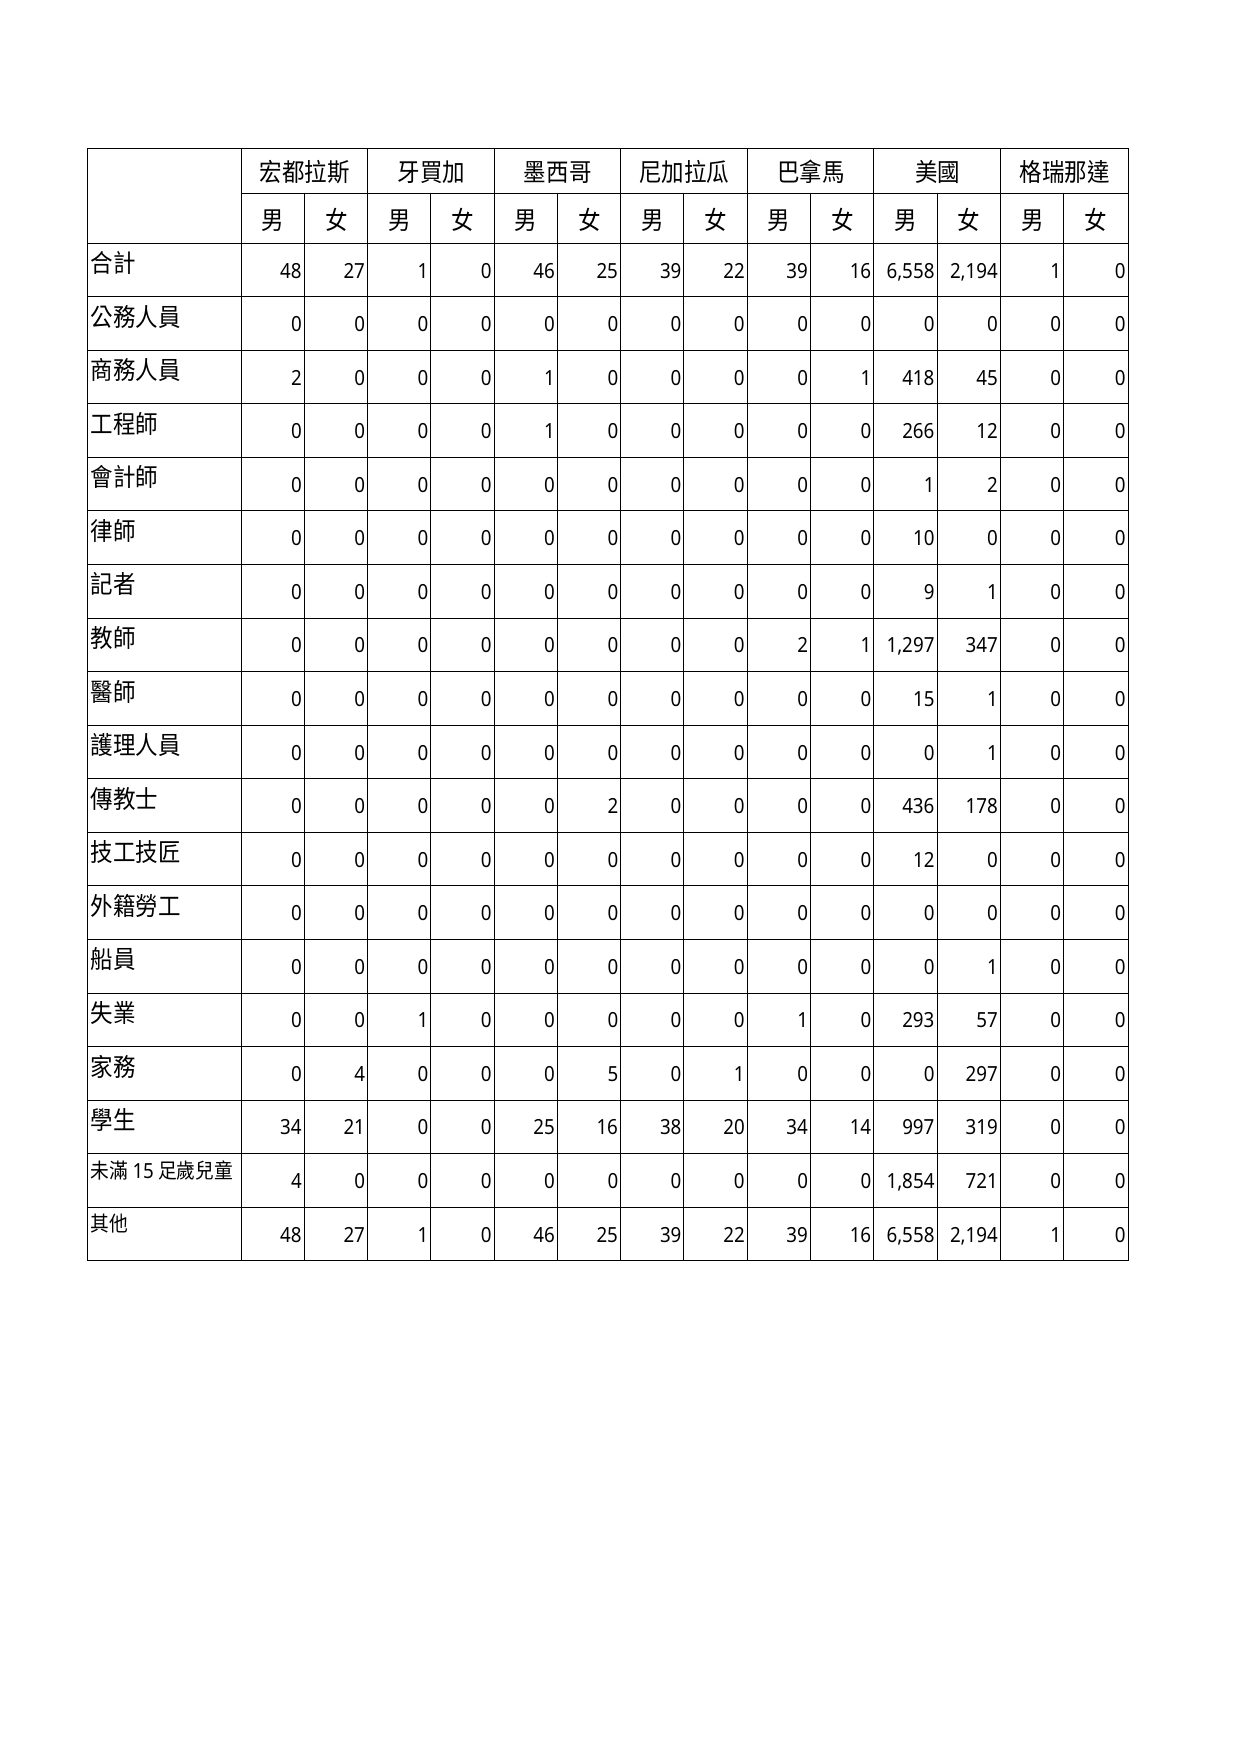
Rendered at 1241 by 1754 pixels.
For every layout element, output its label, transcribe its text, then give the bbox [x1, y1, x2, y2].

table_cell 0 [1064, 672, 1128, 724]
table_cell 0 [305, 886, 367, 939]
table_cell 4 [242, 1154, 304, 1207]
table_cell 合計 [88, 244, 241, 296]
table_cell 0 [938, 833, 1000, 885]
table_cell 男 [495, 194, 557, 243]
table_cell 0 [242, 619, 304, 671]
table_cell 0 [242, 994, 304, 1046]
table_cell 48 [242, 1208, 304, 1260]
table_cell 女 [684, 194, 747, 243]
table_cell 未滿15足歲兒童 [88, 1154, 241, 1207]
table_cell 0 [1064, 404, 1128, 457]
table_cell 436 [874, 779, 937, 832]
table_cell 1 [368, 994, 430, 1046]
table_cell 0 [495, 297, 557, 350]
table_cell 0 [1001, 886, 1063, 939]
table_cell 0 [431, 886, 494, 939]
table_cell 0 [242, 565, 304, 617]
table_cell 0 [431, 1047, 494, 1099]
table_cell 男 [1001, 194, 1063, 243]
table_cell 女 [305, 194, 367, 243]
table_cell 347 [938, 619, 1000, 671]
table_cell 0 [811, 404, 873, 457]
table_cell 0 [1064, 619, 1128, 671]
table_cell 0 [431, 297, 494, 350]
table_cell 0 [684, 565, 747, 617]
table_header 宏都拉斯 [242, 149, 367, 193]
table_cell 0 [811, 726, 873, 778]
table_cell 0 [748, 404, 810, 457]
table_cell 0 [1001, 1047, 1063, 1099]
table_cell 15 [874, 672, 937, 724]
table_cell 0 [1001, 458, 1063, 510]
table_cell 女 [558, 194, 620, 243]
table_header [88, 149, 241, 243]
table_cell 0 [305, 779, 367, 832]
table_cell 0 [1064, 833, 1128, 885]
table_cell 0 [495, 672, 557, 724]
table_cell 0 [305, 404, 367, 457]
table_cell 25 [558, 1208, 620, 1260]
table_cell 2 [748, 619, 810, 671]
table_cell 46 [495, 244, 557, 296]
table_cell 1 [368, 1208, 430, 1260]
table_cell 0 [621, 672, 683, 724]
table_cell 0 [621, 511, 683, 564]
table_cell 0 [684, 779, 747, 832]
table_cell 男 [748, 194, 810, 243]
table_cell 0 [621, 994, 683, 1046]
table_cell 0 [684, 726, 747, 778]
table_cell 0 [748, 726, 810, 778]
table_cell 0 [368, 779, 430, 832]
table_cell 1 [684, 1047, 747, 1099]
table_cell 16 [811, 1208, 873, 1260]
table_cell 39 [621, 244, 683, 296]
table_cell 0 [431, 351, 494, 403]
table_cell 0 [431, 404, 494, 457]
table_cell 0 [368, 404, 430, 457]
table_cell 0 [811, 565, 873, 617]
table_cell 0 [558, 886, 620, 939]
table_cell 0 [1064, 565, 1128, 617]
table_cell 2,194 [938, 1208, 1000, 1260]
table_cell 0 [368, 726, 430, 778]
table_cell 0 [431, 511, 494, 564]
table_cell 0 [1064, 1154, 1128, 1207]
table_header 巴拿馬 [748, 149, 873, 193]
table_cell 0 [431, 1154, 494, 1207]
table_cell 教師 [88, 619, 241, 671]
table_cell 0 [621, 726, 683, 778]
table_cell 34 [748, 1101, 810, 1153]
table_cell 0 [558, 619, 620, 671]
table_cell 1 [811, 619, 873, 671]
table_cell 2,194 [938, 244, 1000, 296]
table_cell 0 [431, 726, 494, 778]
table_cell 20 [684, 1101, 747, 1153]
table_cell 27 [305, 1208, 367, 1260]
table_cell 護理人員 [88, 726, 241, 778]
table_cell 0 [748, 779, 810, 832]
table_cell 0 [431, 940, 494, 992]
table_cell 1 [1001, 244, 1063, 296]
table_cell 0 [811, 458, 873, 510]
table_cell 0 [305, 511, 367, 564]
table_cell 0 [1001, 297, 1063, 350]
table_cell 27 [305, 244, 367, 296]
table_cell 0 [558, 833, 620, 885]
table_cell 6,558 [874, 244, 937, 296]
table_cell 0 [748, 1154, 810, 1207]
table_cell 46 [495, 1208, 557, 1260]
table_cell 0 [874, 940, 937, 992]
table_cell 0 [305, 619, 367, 671]
table_cell 0 [242, 1047, 304, 1099]
table_cell 0 [1001, 994, 1063, 1046]
table_cell 0 [811, 1047, 873, 1099]
table_cell 0 [874, 886, 937, 939]
table_cell 0 [495, 726, 557, 778]
table_cell 0 [431, 994, 494, 1046]
table_cell 0 [558, 994, 620, 1046]
table_cell 0 [621, 404, 683, 457]
table_cell 0 [1064, 458, 1128, 510]
table_cell 0 [558, 511, 620, 564]
table_cell 0 [684, 511, 747, 564]
table_cell 1 [495, 351, 557, 403]
table_header 牙買加 [368, 149, 494, 193]
table_cell 22 [684, 244, 747, 296]
table_cell 25 [495, 1101, 557, 1153]
table_cell 0 [811, 1154, 873, 1207]
table_cell 0 [305, 458, 367, 510]
table_cell 12 [874, 833, 937, 885]
table_cell 0 [558, 1154, 620, 1207]
table_cell 1 [938, 726, 1000, 778]
table_cell 失業 [88, 994, 241, 1046]
table_cell 0 [1001, 404, 1063, 457]
table_cell 0 [811, 672, 873, 724]
table_cell 醫師 [88, 672, 241, 724]
table_cell 0 [242, 886, 304, 939]
table_cell 21 [305, 1101, 367, 1153]
table_cell 0 [495, 619, 557, 671]
table_cell 5 [558, 1047, 620, 1099]
table_cell 0 [242, 672, 304, 724]
table_cell 0 [558, 940, 620, 992]
table_cell 0 [684, 619, 747, 671]
table_cell 0 [811, 833, 873, 885]
table_cell 0 [621, 565, 683, 617]
table_cell 0 [495, 886, 557, 939]
table_cell 0 [811, 511, 873, 564]
table_cell 57 [938, 994, 1000, 1046]
table_cell 1 [495, 404, 557, 457]
table_cell 男 [242, 194, 304, 243]
table_cell 女 [431, 194, 494, 243]
table_cell 0 [621, 779, 683, 832]
table_cell 0 [431, 458, 494, 510]
table_cell 0 [558, 672, 620, 724]
table_cell 297 [938, 1047, 1000, 1099]
table_cell 0 [495, 994, 557, 1046]
table_cell 1 [938, 672, 1000, 724]
table_cell 0 [431, 833, 494, 885]
table_cell 1 [368, 244, 430, 296]
table_cell 0 [368, 297, 430, 350]
table_cell 0 [811, 886, 873, 939]
table_cell 319 [938, 1101, 1000, 1153]
table_cell 0 [1064, 726, 1128, 778]
table_cell 0 [684, 404, 747, 457]
table_cell 1 [1001, 1208, 1063, 1260]
table_cell 0 [368, 833, 430, 885]
table_cell 0 [305, 297, 367, 350]
table_cell 0 [1064, 886, 1128, 939]
table_cell 女 [1064, 194, 1128, 243]
table_cell 0 [1001, 779, 1063, 832]
table_cell 0 [305, 726, 367, 778]
table_cell 1 [938, 940, 1000, 992]
table_cell 0 [242, 726, 304, 778]
table_cell 0 [621, 1047, 683, 1099]
table_cell 0 [748, 511, 810, 564]
table_cell 0 [495, 458, 557, 510]
table_cell 0 [431, 619, 494, 671]
table_cell 0 [748, 297, 810, 350]
table_cell 0 [1064, 511, 1128, 564]
table_cell 45 [938, 351, 1000, 403]
table_cell 0 [368, 511, 430, 564]
table_cell 0 [1064, 244, 1128, 296]
table_cell 0 [368, 565, 430, 617]
table_cell 0 [811, 297, 873, 350]
table_cell 0 [495, 1154, 557, 1207]
table_cell 0 [558, 351, 620, 403]
table_cell 家務 [88, 1047, 241, 1099]
table_cell 0 [495, 940, 557, 992]
table_cell 0 [1001, 1154, 1063, 1207]
table_cell 0 [242, 297, 304, 350]
table_cell 0 [874, 1047, 937, 1099]
table_cell 技工技匠 [88, 833, 241, 885]
table_cell 10 [874, 511, 937, 564]
table_cell 0 [1001, 351, 1063, 403]
table_cell 0 [242, 940, 304, 992]
table_cell 2 [558, 779, 620, 832]
table_cell 0 [368, 672, 430, 724]
table_cell 商務人員 [88, 351, 241, 403]
table_cell 女 [938, 194, 1000, 243]
table_cell 0 [1001, 1101, 1063, 1153]
table_cell 男 [368, 194, 430, 243]
table_cell 0 [684, 886, 747, 939]
table_cell 船員 [88, 940, 241, 992]
table_cell 0 [431, 779, 494, 832]
table_cell 178 [938, 779, 1000, 832]
table_cell 12 [938, 404, 1000, 457]
table_cell 0 [558, 458, 620, 510]
table_cell 學生 [88, 1101, 241, 1153]
table_cell 其他 [88, 1208, 241, 1260]
table_cell 0 [621, 886, 683, 939]
table_cell 0 [305, 565, 367, 617]
table_cell 0 [874, 297, 937, 350]
table_cell 傳教士 [88, 779, 241, 832]
table_cell 0 [621, 458, 683, 510]
table_cell 39 [748, 244, 810, 296]
table_cell 0 [305, 1154, 367, 1207]
table_cell 0 [495, 1047, 557, 1099]
table_cell 266 [874, 404, 937, 457]
table_cell 0 [368, 940, 430, 992]
table_cell 0 [748, 886, 810, 939]
table_cell 0 [684, 458, 747, 510]
table_cell 0 [748, 565, 810, 617]
table_cell 0 [1001, 619, 1063, 671]
table_cell 0 [368, 1154, 430, 1207]
table_cell 0 [1064, 351, 1128, 403]
table_cell 1,297 [874, 619, 937, 671]
table_cell 1 [874, 458, 937, 510]
table_cell 外籍勞工 [88, 886, 241, 939]
table_cell 293 [874, 994, 937, 1046]
table_cell 0 [684, 1154, 747, 1207]
table_cell 0 [748, 351, 810, 403]
table_cell 997 [874, 1101, 937, 1153]
table_cell 0 [242, 511, 304, 564]
table_cell 男 [874, 194, 937, 243]
table_cell 0 [1064, 1047, 1128, 1099]
table_cell 0 [558, 726, 620, 778]
table_cell 0 [368, 1101, 430, 1153]
table_cell 0 [684, 297, 747, 350]
table_cell 工程師 [88, 404, 241, 457]
table_cell 0 [748, 672, 810, 724]
table_cell 0 [1001, 565, 1063, 617]
table_cell 6,558 [874, 1208, 937, 1260]
table_cell 0 [431, 1101, 494, 1153]
table_cell 34 [242, 1101, 304, 1153]
table_cell 0 [1001, 940, 1063, 992]
table_cell 記者 [88, 565, 241, 617]
table_cell 0 [684, 833, 747, 885]
table_cell 0 [495, 833, 557, 885]
table_header 格瑞那達 [1001, 149, 1128, 193]
table_cell 0 [874, 726, 937, 778]
table_cell 0 [621, 351, 683, 403]
table_cell 0 [938, 297, 1000, 350]
table_cell 0 [242, 779, 304, 832]
table_cell 38 [621, 1101, 683, 1153]
table_cell 0 [1001, 511, 1063, 564]
table_cell 1,854 [874, 1154, 937, 1207]
table_cell 418 [874, 351, 937, 403]
table_cell 25 [558, 244, 620, 296]
table_cell 0 [368, 619, 430, 671]
table_cell 律師 [88, 511, 241, 564]
table_cell 0 [368, 458, 430, 510]
table_cell 0 [431, 1208, 494, 1260]
table_cell 0 [748, 1047, 810, 1099]
table_cell 0 [1064, 297, 1128, 350]
table_cell 0 [495, 511, 557, 564]
table_cell 1 [938, 565, 1000, 617]
table_cell 0 [811, 779, 873, 832]
table_cell 39 [621, 1208, 683, 1260]
table_cell 0 [684, 351, 747, 403]
table_cell 0 [368, 351, 430, 403]
table_cell 0 [305, 994, 367, 1046]
table_cell 0 [431, 672, 494, 724]
table_cell 39 [748, 1208, 810, 1260]
table_cell 0 [305, 351, 367, 403]
table_cell 0 [1064, 940, 1128, 992]
table_cell 0 [621, 297, 683, 350]
table_cell 男 [621, 194, 683, 243]
table_cell 2 [938, 458, 1000, 510]
table_cell 16 [811, 244, 873, 296]
table_cell 0 [431, 244, 494, 296]
table_cell 0 [1001, 672, 1063, 724]
table_cell 公務人員 [88, 297, 241, 350]
table_cell 4 [305, 1047, 367, 1099]
table_cell 0 [748, 458, 810, 510]
table_cell 0 [1064, 994, 1128, 1046]
table_cell 會計師 [88, 458, 241, 510]
table_cell 721 [938, 1154, 1000, 1207]
table_cell 0 [431, 565, 494, 617]
table_cell 0 [621, 619, 683, 671]
table_cell 0 [811, 994, 873, 1046]
table_cell 9 [874, 565, 937, 617]
table_cell 0 [621, 833, 683, 885]
table_cell 0 [684, 994, 747, 1046]
table_cell 48 [242, 244, 304, 296]
table_cell 14 [811, 1101, 873, 1153]
table_cell 0 [621, 940, 683, 992]
table_cell 16 [558, 1101, 620, 1153]
table_cell 0 [938, 511, 1000, 564]
table_cell 0 [811, 940, 873, 992]
table_cell 0 [305, 940, 367, 992]
table_cell 0 [1001, 833, 1063, 885]
table_cell 0 [1001, 726, 1063, 778]
table_cell 22 [684, 1208, 747, 1260]
table_header 尼加拉瓜 [621, 149, 747, 193]
table_cell 0 [748, 833, 810, 885]
table_cell 0 [242, 458, 304, 510]
table_cell 0 [368, 1047, 430, 1099]
table_cell 0 [621, 1154, 683, 1207]
table_cell 0 [748, 940, 810, 992]
table_cell 0 [684, 940, 747, 992]
table_cell 0 [558, 404, 620, 457]
table_cell 1 [811, 351, 873, 403]
table_cell 0 [558, 297, 620, 350]
table_cell 0 [305, 672, 367, 724]
table_cell 1 [748, 994, 810, 1046]
table_cell 0 [242, 833, 304, 885]
table_header 美國 [874, 149, 1000, 193]
table_cell 0 [368, 886, 430, 939]
table_cell 0 [495, 565, 557, 617]
table_header 墨西哥 [495, 149, 620, 193]
table_cell 0 [1064, 1101, 1128, 1153]
table_cell 0 [495, 779, 557, 832]
table_cell 0 [558, 565, 620, 617]
table_cell 0 [1064, 779, 1128, 832]
table_cell 女 [811, 194, 873, 243]
table_cell 2 [242, 351, 304, 403]
table_cell 0 [242, 404, 304, 457]
table_cell 0 [684, 672, 747, 724]
table_cell 0 [938, 886, 1000, 939]
table_cell 0 [1064, 1208, 1128, 1260]
table_cell 0 [305, 833, 367, 885]
